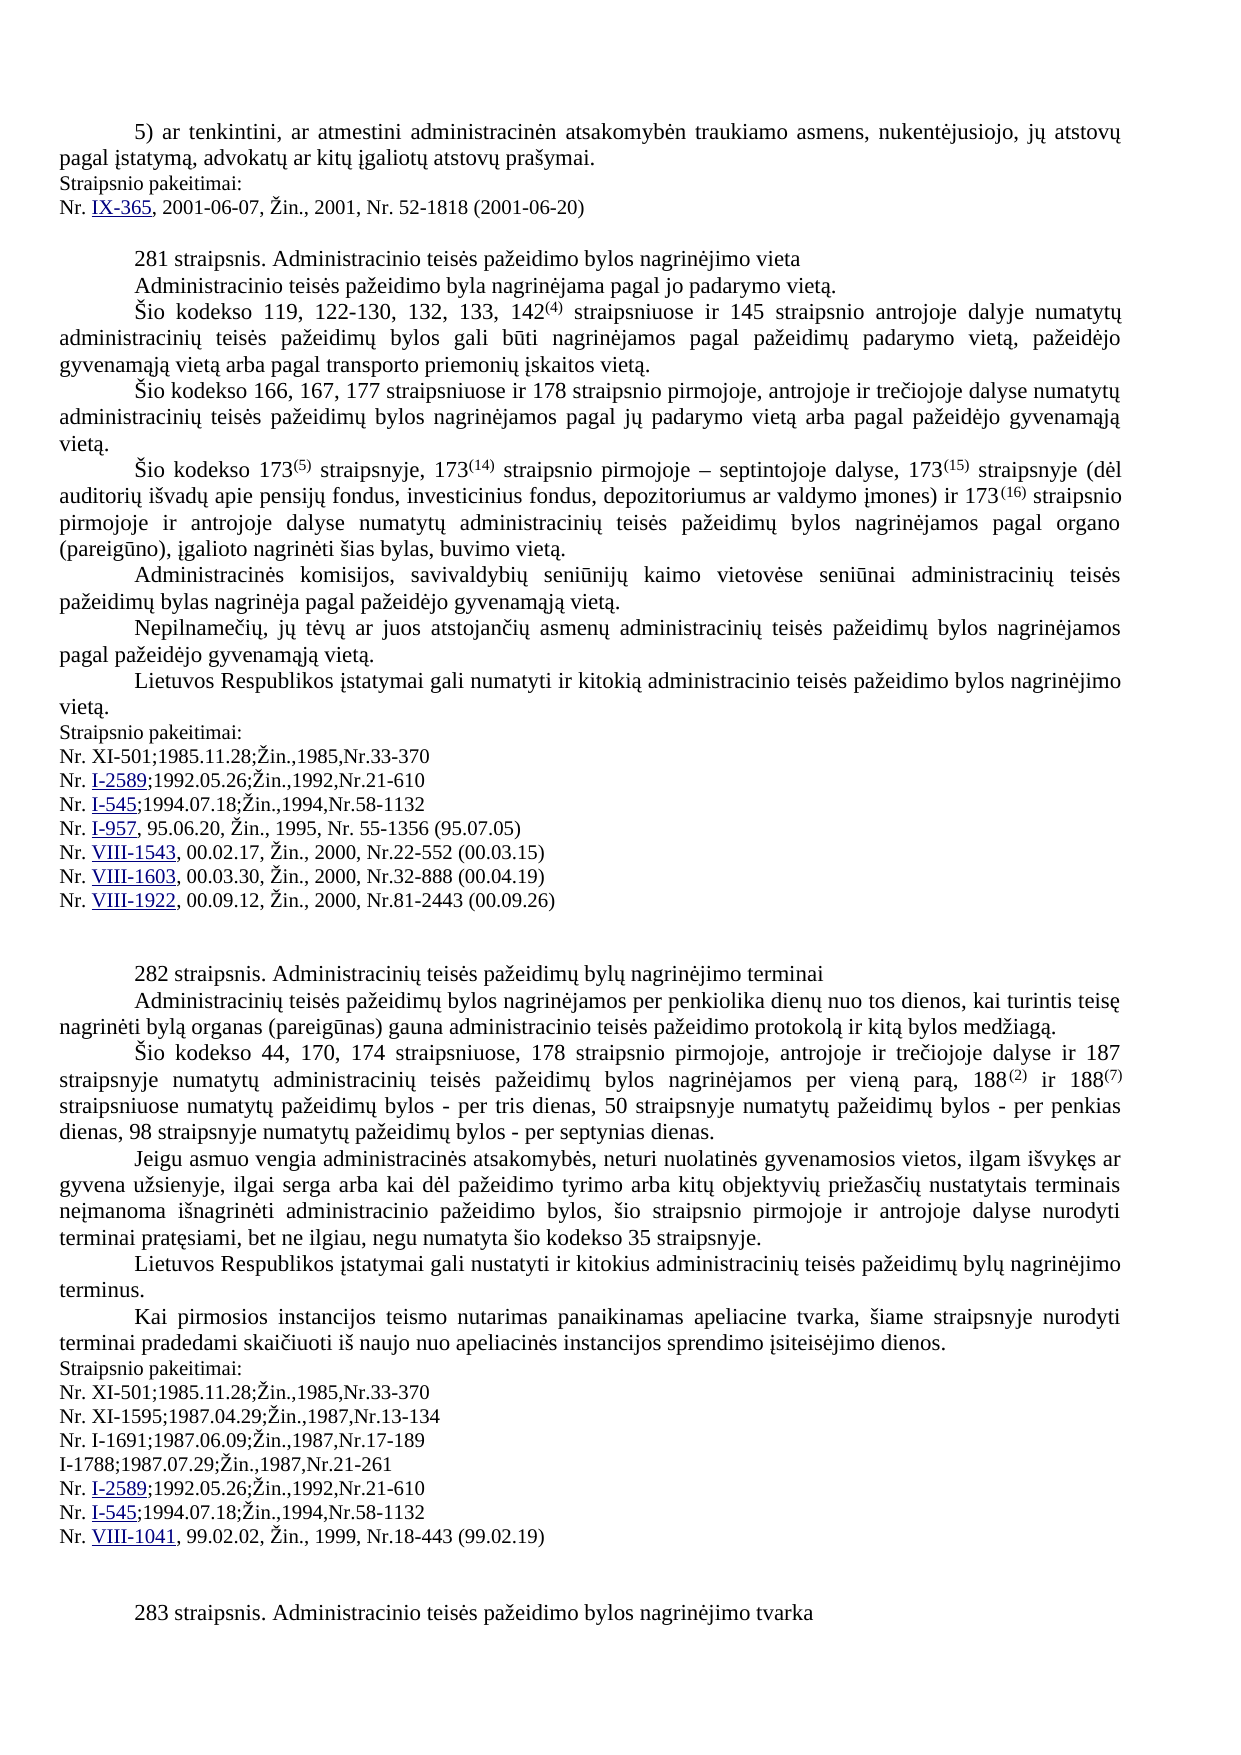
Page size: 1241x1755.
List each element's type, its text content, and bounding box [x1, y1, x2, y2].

text 283 straipsnis. Administracinio teisės pažeidimo bylos nagrinėjimo tvarka [59, 1598, 1122, 1625]
text Jeigu asmuo vengia administracinės atsakomybės, neturi nuolatinės gyvenamosios vietos, ilgam išvykęs ar gyvena užsienyje, ilgai serga arba kai dėl pažeidimo tyrimo arba kitų objektyvių priežasčių nustatytais terminais neįmanoma išnagrinėti administracinio pažeidimo bylos, šio straipsnio pirmojoje ir antrojoje dalyse nurodyti terminai pratęsiami, bet ne ilgiau, negu numatyta šio kodekso 35 straipsnyje. [59, 1145, 1122, 1250]
text Nr. I-1691;1987.06.09;Žin.,1987,Nr.17-189 [59, 1428, 1122, 1452]
text Nr. I-957, 95.06.20, Žin., 1995, Nr. 55-1356 (95.07.05) [59, 816, 1122, 840]
text Nr. XI-1595;1987.04.29;Žin.,1987,Nr.13-134 [59, 1404, 1122, 1428]
text 282 straipsnis. Administracinių teisės pažeidimų bylų nagrinėjimo terminai [59, 960, 1122, 987]
text Straipsnio pakeitimai: [59, 720, 1122, 744]
text Administracinio teisės pažeidimo byla nagrinėjama pagal jo padarymo vietą. [59, 272, 1122, 298]
text Nepilnamečių, jų tėvų ar juos atstojančių asmenų administracinių teisės pažeidimų bylos nagrinėjamos pagal pažeidėjo gyvenamąją vietą. [59, 614, 1122, 667]
text 281 straipsnis. Administracinio teisės pažeidimo bylos nagrinėjimo vieta [59, 245, 1122, 272]
text Šio kodekso 173(5) straipsnyje, 173(14) straipsnio pirmojoje – septintojoje dalyse, 173(15) straipsnyje (dėl auditorių išvadų apie pensijų fondus, investicinius fondus, depozitoriumus ar valdymo įmones) ir 173(16) straipsnio pirmojoje ir antrojoje dalyse numatytų administracinių teisės pažeidimų bylos nagrinėjamos pagal organo (pareigūno), įgalioto nagrinėti šias bylas, buvimo vietą. [59, 456, 1122, 562]
text Nr. I-2589;1992.05.26;Žin.,1992,Nr.21-610 [59, 1476, 1122, 1500]
text Nr. I-545;1994.07.18;Žin.,1994,Nr.58-1132 [59, 792, 1122, 816]
text Nr. VIII-1543, 00.02.17, Žin., 2000, Nr.22-552 (00.03.15) [59, 840, 1122, 864]
text Šio kodekso 119, 122-130, 132, 133, 142(4) straipsniuose ir 145 straipsnio antrojoje dalyje numatytų administracinių teisės pažeidimų bylos gali būti nagrinėjamos pagal pažeidimų padarymo vietą, pažeidėjo gyvenamąją vietą arba pagal transporto priemonių įskaitos vietą. [59, 298, 1122, 377]
text Straipsnio pakeitimai: [59, 1356, 1122, 1380]
text Nr. VIII-1041, 99.02.02, Žin., 1999, Nr.18-443 (99.02.19) [59, 1524, 1122, 1548]
text Šio kodekso 44, 170, 174 straipsniuose, 178 straipsnio pirmojoje, antrojoje ir trečiojoje dalyse ir 187 straipsnyje numatytų administracinių teisės pažeidimų bylos nagrinėjamos per vieną parą, 188(2) ir 188(7) straipsniuose numatytų pažeidimų bylos - per tris dienas, 50 straipsnyje numatytų pažeidimų bylos - per penkias dienas, 98 straipsnyje numatytų pažeidimų bylos - per septynias dienas. [59, 1039, 1122, 1145]
text I-1788;1987.07.29;Žin.,1987,Nr.21-261 [59, 1452, 1122, 1476]
text Administracinės komisijos, savivaldybių seniūnijų kaimo vietovėse seniūnai administracinių teisės pažeidimų bylas nagrinėja pagal pažeidėjo gyvenamąją vietą. [59, 562, 1122, 614]
text Administracinių teisės pažeidimų bylos nagrinėjamos per penkiolika dienų nuo tos dienos, kai turintis teisę nagrinėti bylą organas (pareigūnas) gauna administracinio teisės pažeidimo protokolą ir kitą bylos medžiagą. [59, 987, 1122, 1039]
text Nr. XI-501;1985.11.28;Žin.,1985,Nr.33-370 [59, 1380, 1122, 1404]
text Nr. I-2589;1992.05.26;Žin.,1992,Nr.21-610 [59, 768, 1122, 792]
text Lietuvos Respublikos įstatymai gali nustatyti ir kitokius administracinių teisės pažeidimų bylų nagrinėjimo terminus. [59, 1250, 1122, 1303]
text 5) ar tenkintini, ar atmestini administracinėn atsakomybėn traukiamo asmens, nukentėjusiojo, jų atstovų pagal įstatymą, advokatų ar kitų įgaliotų atstovų prašymai. [59, 118, 1122, 171]
text Straipsnio pakeitimai: [59, 171, 1122, 195]
text Lietuvos Respublikos įstatymai gali numatyti ir kitokią administracinio teisės pažeidimo bylos nagrinėjimo vietą. [59, 667, 1122, 720]
text Nr. XI-501;1985.11.28;Žin.,1985,Nr.33-370 [59, 744, 1122, 768]
text Nr. VIII-1922, 00.09.12, Žin., 2000, Nr.81-2443 (00.09.26) [59, 888, 1122, 912]
text Nr. I-545;1994.07.18;Žin.,1994,Nr.58-1132 [59, 1500, 1122, 1524]
text Kai pirmosios instancijos teismo nutarimas panaikinamas apeliacine tvarka, šiame straipsnyje nurodyti terminai pradedami skaičiuoti iš naujo nuo apeliacinės instancijos sprendimo įsiteisėjimo dienos. [59, 1303, 1122, 1356]
text Nr. IX-365, 2001-06-07, Žin., 2001, Nr. 52-1818 (2001-06-20) [59, 195, 1122, 219]
text Šio kodekso 166, 167, 177 straipsniuose ir 178 straipsnio pirmojoje, antrojoje ir trečiojoje dalyse numatytų administracinių teisės pažeidimų bylos nagrinėjamos pagal jų padarymo vietą arba pagal pažeidėjo gyvenamąją vietą. [59, 377, 1122, 456]
text Nr. VIII-1603, 00.03.30, Žin., 2000, Nr.32-888 (00.04.19) [59, 864, 1122, 888]
